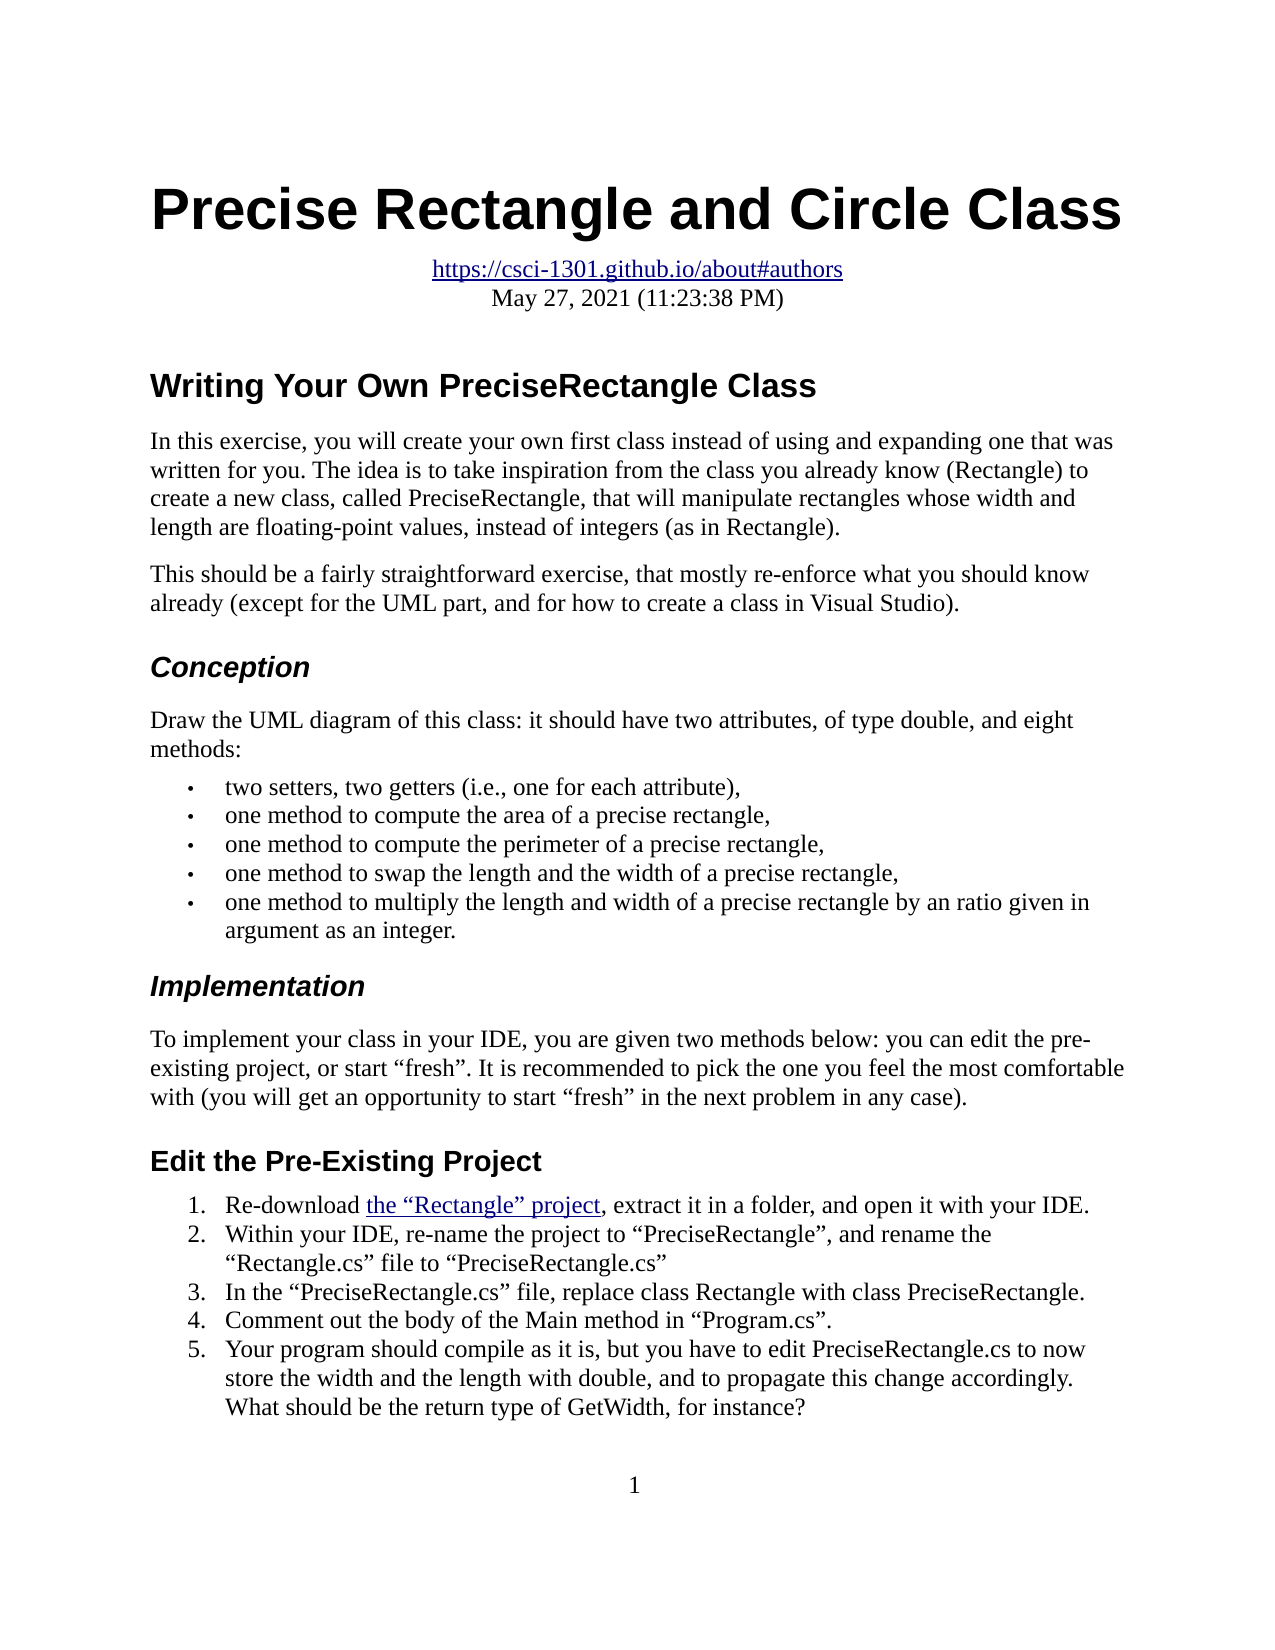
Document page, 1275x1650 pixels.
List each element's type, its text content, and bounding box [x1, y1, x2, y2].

list Re-download the “Rectangle” project, extract it in a folder, and open it with your IDE. [187, 1191, 1125, 1219]
list one method to multiply the length and width of a precise rectangle by an ratio given in argument as an integer. [187, 887, 1125, 944]
list Your program should compile as it is, but you have to edit PreciseRectangle.cs to now store the width and the length with double, and to propagate this change accordingly. What should be the return type of GetWidth, for instance? [187, 1334, 1125, 1421]
list one method to swap the length and the width of a precise rectangle, [187, 858, 1125, 887]
subtitle Conception [150, 650, 1125, 684]
text Draw the UML diagram of this class: it should have two attributes, of type double, and eight methods: [150, 705, 1125, 763]
subtitle Writing Your Own PreciseRectangle Class [150, 366, 1125, 404]
text May 27, 2021 (11:23:38 PM) [150, 283, 1125, 312]
list Within your IDE, re-name the project to “PreciseRectangle”, and rename the “Rectangle.cs” file to “PreciseRectangle.cs” [187, 1219, 1125, 1277]
title Precise Rectangle and Circle Class [150, 175, 1125, 242]
text To implement your class in your IDE, you are given two methods below: you can edit the pre-existing project, or start “fresh”. It is recommended to pick the one you feel the most comfortable with (you will get an opportunity to start “fresh” in the next problem in any case). [150, 1024, 1125, 1111]
list In the “PreciseRectangle.cs” file, replace class Rectangle with class PreciseRectangle. [187, 1277, 1125, 1306]
list Comment out the body of the Main method in “Program.cs”. [187, 1306, 1125, 1334]
list two setters, two getters (i.e., one for each attribute), [187, 772, 1125, 801]
subtitle Edit the Pre-Existing Project [150, 1144, 1125, 1178]
list one method to compute the area of a precise rectangle, [187, 801, 1125, 829]
list one method to compute the perimeter of a precise rectangle, [187, 829, 1125, 858]
subtitle Implementation [150, 969, 1125, 1003]
text https://csci-1301.github.io/about#authors [150, 254, 1125, 283]
text In this exercise, you will create your own first class instead of using and expanding one that was written for you. The idea is to take inspiration from the class you already know (Rectangle) to create a new class, called PreciseRectangle, that will manipulate rectangles whose width and length are floating-point values, instead of integers (as in Rectangle). [150, 426, 1125, 541]
text This should be a fairly straightforward exercise, that mostly re-enforce what you should know already (except for the UML part, and for how to create a class in Visual Studio). [150, 559, 1125, 616]
